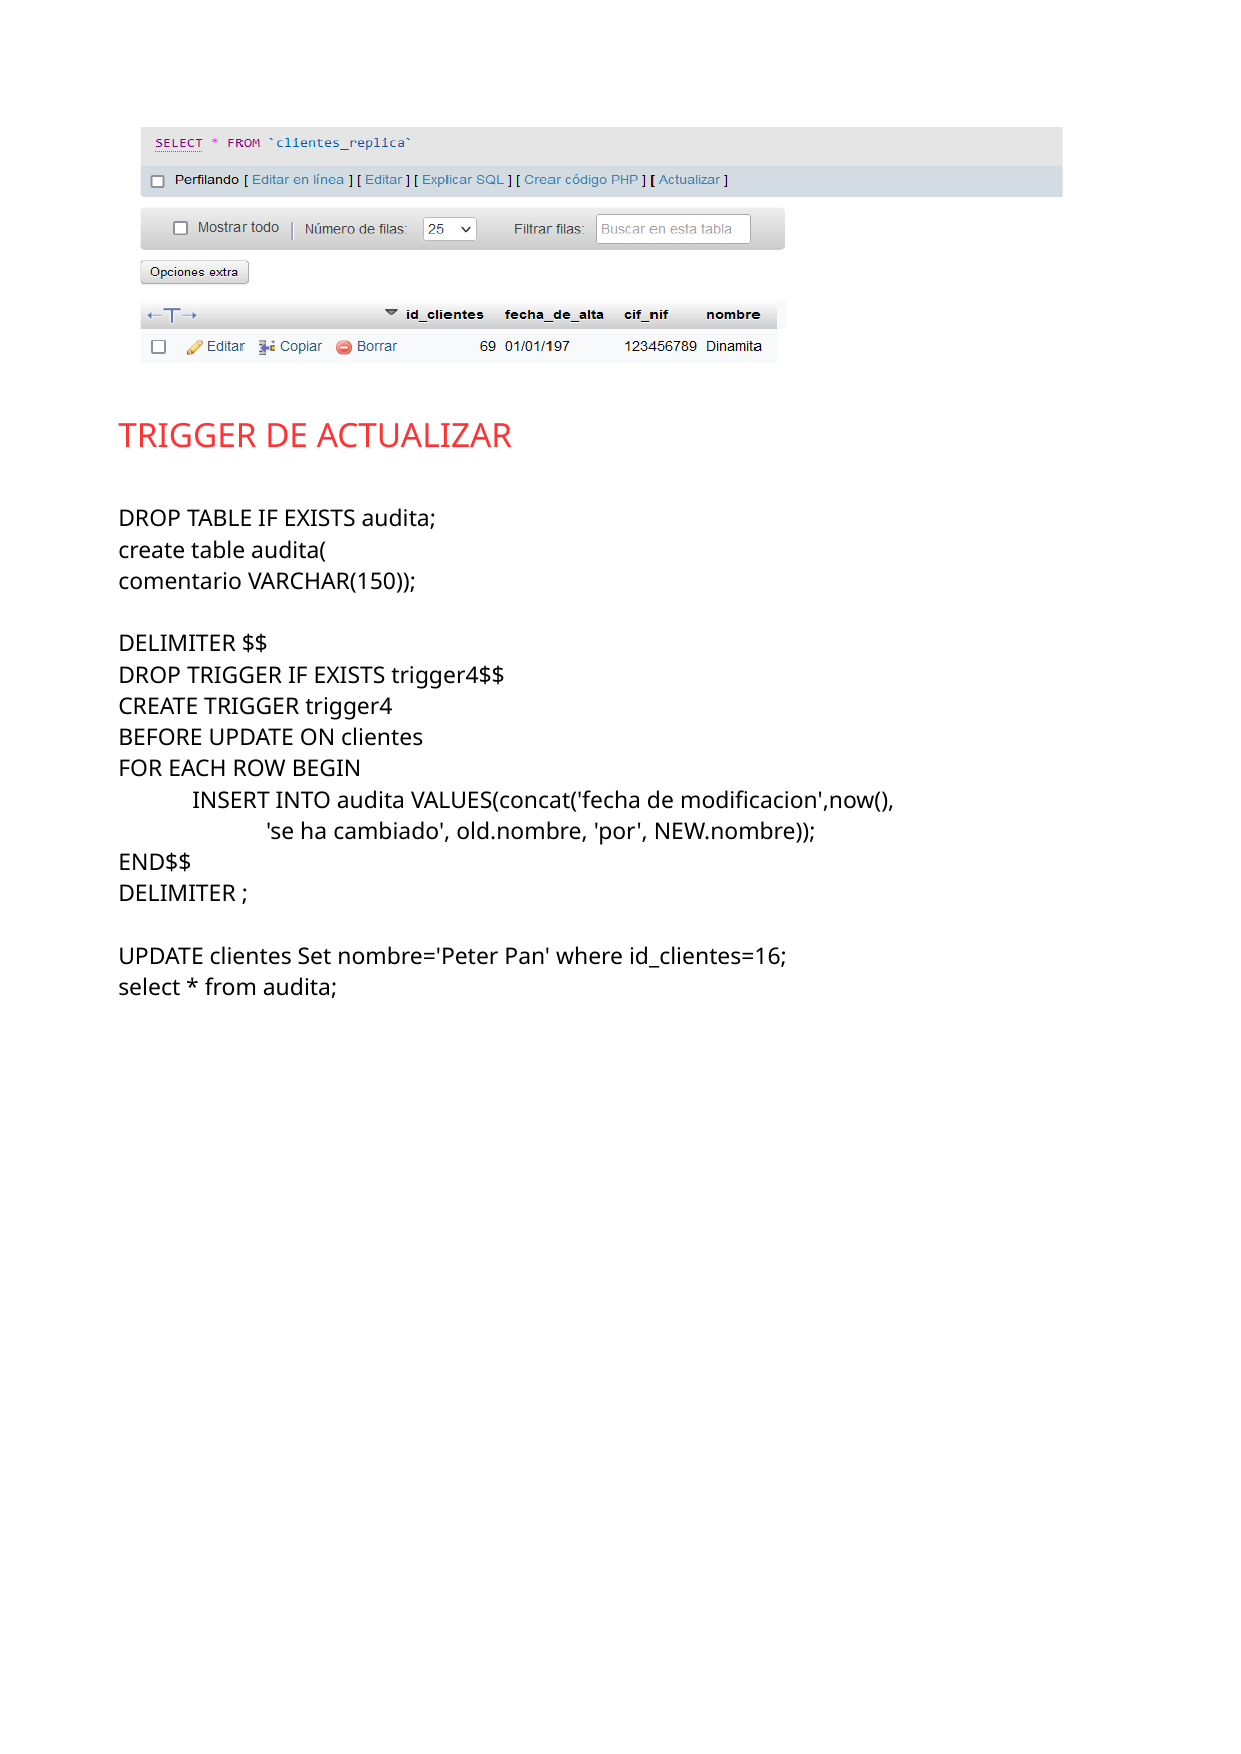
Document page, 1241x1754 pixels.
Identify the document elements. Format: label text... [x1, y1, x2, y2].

text CREATE TRIGGER trigger4 [118, 690, 1122, 721]
text DROP TRIGGER IF EXISTS trigger4$$ [118, 658, 1122, 690]
text comentario VARCHAR(150)); [118, 565, 1122, 596]
text FOR EACH ROW BEGIN [118, 752, 1122, 783]
text END$$ [118, 846, 1122, 877]
text 'se ha cambiado', old.nombre, 'por', NEW.nombre)); [118, 815, 1122, 846]
text INSERT INTO audita VALUES(concat('fecha de modificacion',now(), [118, 783, 1122, 815]
text create table audita( [118, 533, 1122, 565]
text UPDATE clientes Set nombre='Peter Pan' where id_clientes=16; [118, 940, 1122, 971]
text TRIGGER DE ACTUALIZAR [118, 411, 1122, 457]
text DROP TABLE IF EXISTS audita; [118, 502, 1122, 533]
text select * from audita; [118, 971, 1122, 1002]
picture [140, 127, 1063, 381]
text DELIMITER $$ [118, 627, 1122, 658]
text DELIMITER ; [118, 877, 1122, 908]
text BEFORE UPDATE ON clientes [118, 721, 1122, 752]
